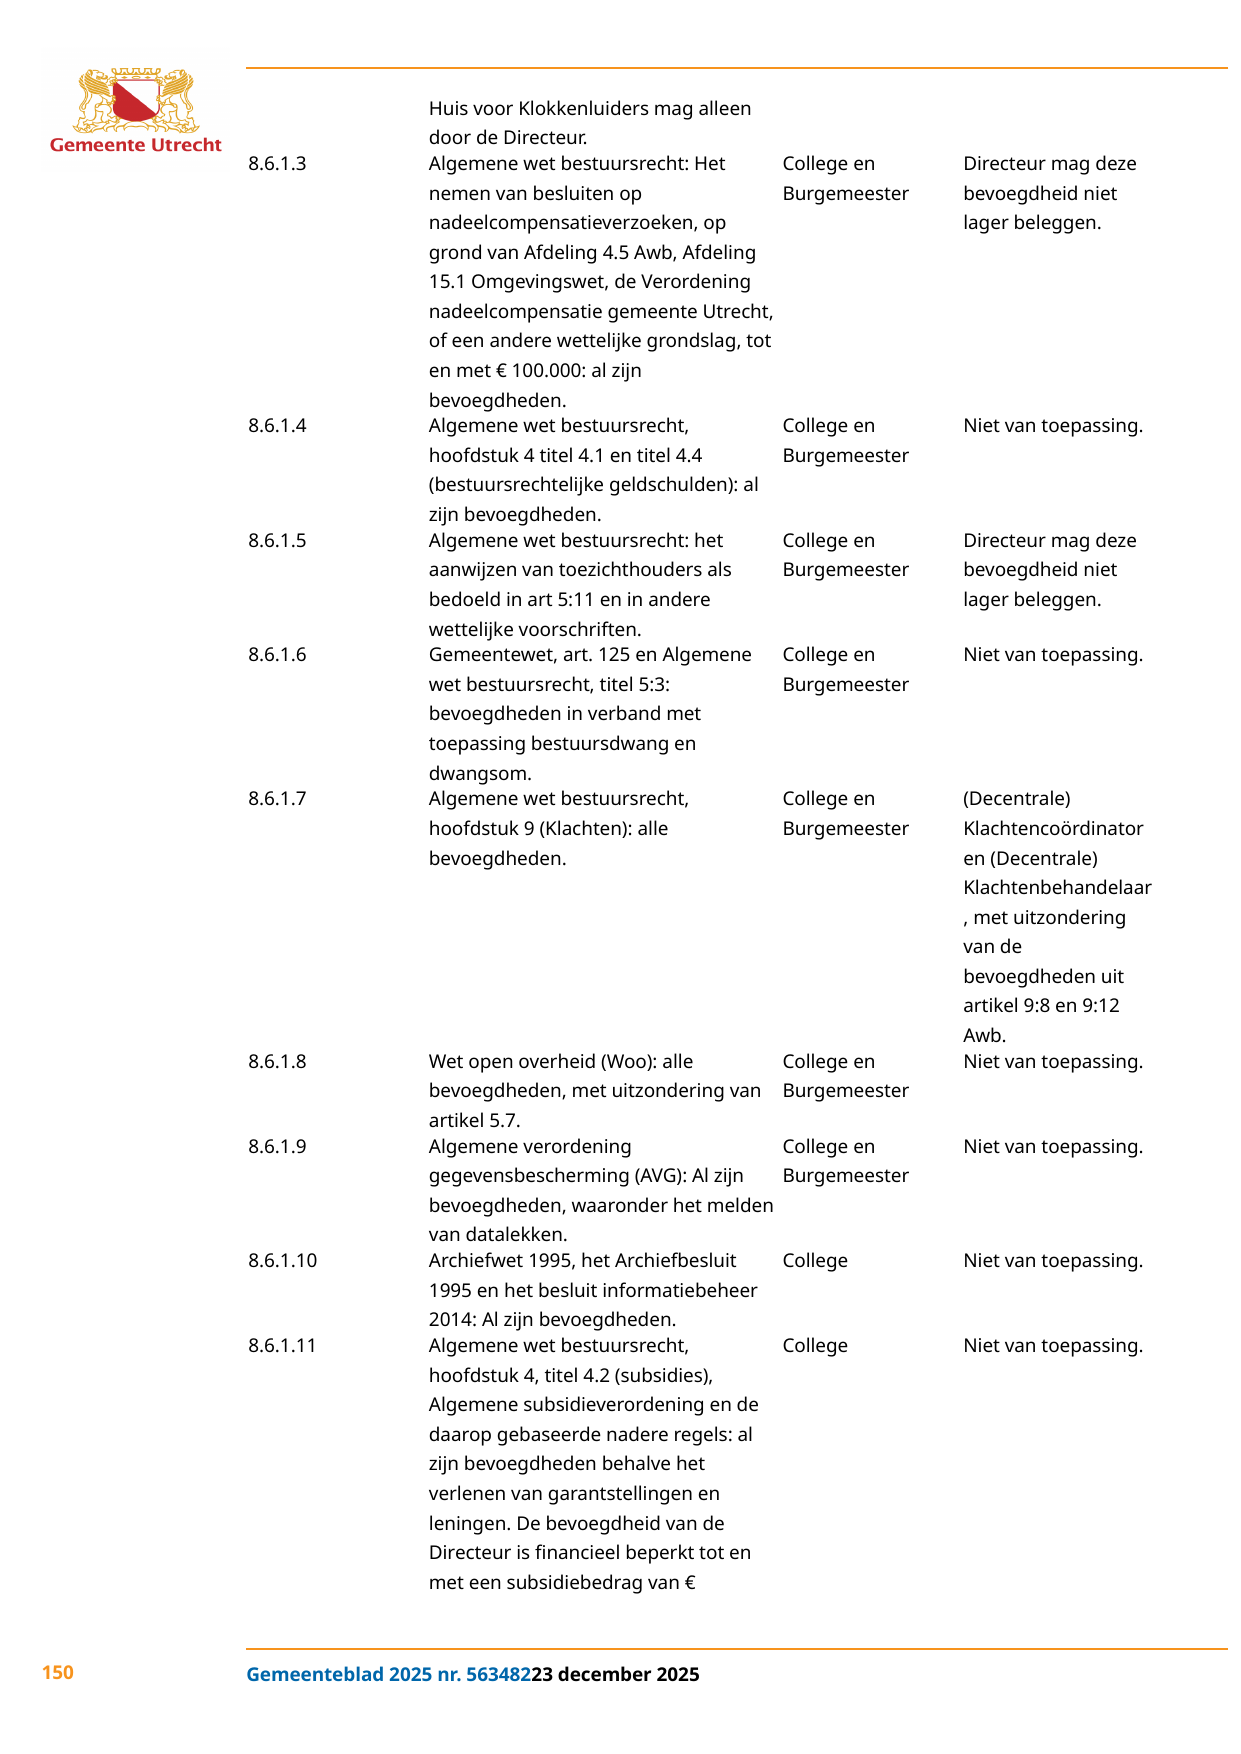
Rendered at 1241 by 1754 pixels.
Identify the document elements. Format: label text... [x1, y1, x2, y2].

table_cell [963, 95, 1152, 150]
table_cell 8.6.1.9 [248, 1133, 429, 1247]
table_cell College en Burgemeester [782, 786, 963, 1048]
table_cell Archiefwet 1995, het Archiefbesluit 1995 en het besluit informatiebeheer 2014: Al zijn bevoegdheden. [429, 1247, 782, 1332]
table_cell College [782, 1332, 963, 1594]
table_cell Gemeentewet, art. 125 en Algemene wet bestuursrecht, titel 5:3: bevoegdheden in verband met toepassing bestuursdwang en dwangsom. [429, 641, 782, 786]
table_cell College en Burgemeester [782, 150, 963, 412]
table_cell 8.6.1.6 [248, 641, 429, 786]
picture [41, 47, 231, 172]
table_cell 8.6.1.10 [248, 1247, 429, 1332]
table_cell Niet van toepassing. [963, 1332, 1152, 1594]
table_cell 8.6.1.11 [248, 1332, 429, 1594]
table_cell (Decentrale) Klachtencoördinator en (Decentrale) Klachtenbehandelaar, met uitzondering van de bevoegdheden uit artikel 9:8 en 9:12 Awb. [963, 786, 1152, 1048]
table_cell 8.6.1.4 [248, 413, 429, 527]
table_cell Niet van toepassing. [963, 1048, 1152, 1133]
table_cell College en Burgemeester [782, 413, 963, 527]
table_cell Algemene wet bestuursrecht, hoofdstuk 4, titel 4.2 (subsidies), Algemene subsidieverordening en de daarop gebaseerde nadere regels: al zijn bevoegdheden behalve het verlenen van garantstellingen en leningen. De bevoegdheid van de Directeur is financieel beperkt tot en met een subsidiebedrag van € [429, 1332, 782, 1594]
table_cell Niet van toepassing. [963, 1247, 1152, 1332]
table_cell Huis voor Klokkenluiders mag alleen door de Directeur. [429, 95, 782, 150]
table_cell 8.6.1.3 [248, 150, 429, 412]
table_cell Niet van toepassing. [963, 641, 1152, 786]
table_cell College en Burgemeester [782, 641, 963, 786]
table_cell Algemene wet bestuursrecht: het aanwijzen van toezichthouders als bedoeld in art 5:11 en in andere wettelijke voorschriften. [429, 527, 782, 641]
table_cell College en Burgemeester [782, 527, 963, 641]
table_cell College en Burgemeester [782, 1133, 963, 1247]
table_cell 8.6.1.8 [248, 1048, 429, 1133]
table_cell Niet van toepassing. [963, 1133, 1152, 1247]
table_cell [782, 95, 963, 150]
table_cell 8.6.1.7 [248, 786, 429, 1048]
table_cell Algemene wet bestuursrecht: Het nemen van besluiten op nadeelcompensatieverzoeken, op grond van Afdeling 4.5 Awb, Afdeling 15.1 Omgevingswet, de Verordening nadeelcompensatie gemeente Utrecht, of een andere wettelijke grondslag, tot en met € 100.000: al zijn bevoegdheden. [429, 150, 782, 412]
table_cell Niet van toepassing. [963, 413, 1152, 527]
table_cell Algemene wet bestuursrecht, hoofdstuk 4 titel 4.1 en titel 4.4 (bestuursrechtelijke geldschulden): al zijn bevoegdheden. [429, 413, 782, 527]
table_cell 8.6.1.5 [248, 527, 429, 641]
table_cell Algemene verordening gegevensbescherming (AVG): Al zijn bevoegdheden, waaronder het melden van datalekken. [429, 1133, 782, 1247]
table_cell Algemene wet bestuursrecht, hoofdstuk 9 (Klachten): alle bevoegdheden. [429, 786, 782, 1048]
table_cell Directeur mag deze bevoegdheid niet lager beleggen. [963, 527, 1152, 641]
table_cell [248, 95, 429, 150]
table_cell Directeur mag deze bevoegdheid niet lager beleggen. [963, 150, 1152, 412]
table_cell Wet open overheid (Woo): alle bevoegdheden, met uitzondering van artikel 5.7. [429, 1048, 782, 1133]
table_cell College [782, 1247, 963, 1332]
table_cell College en Burgemeester [782, 1048, 963, 1133]
